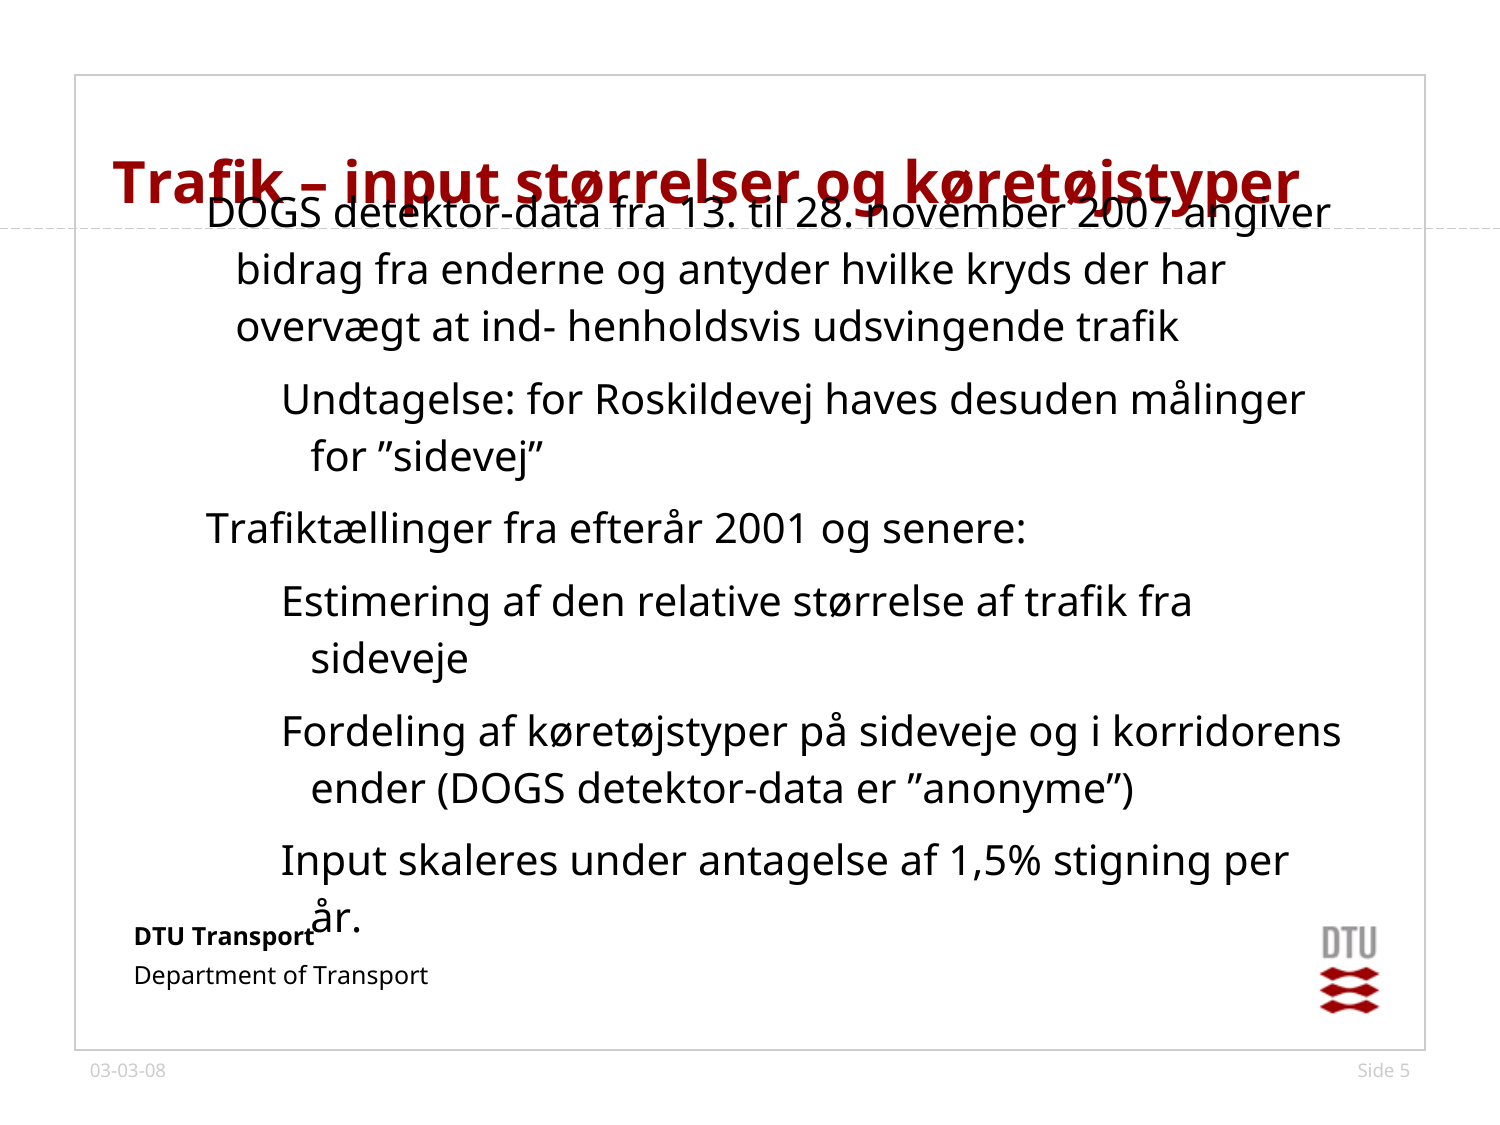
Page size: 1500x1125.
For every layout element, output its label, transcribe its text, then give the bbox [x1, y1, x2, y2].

picture [1297, 892, 1418, 1034]
subtitle DOGS detektor-data fra 13. til 28. november 2007 angiver bidrag fra enderne og antyder hvilke kryds der har overvægt at ind- henholdsvis udsvingende trafik Undtagelse: for Roskildevej haves desuden målinger for ”sidevej” Trafiktællinger fra efterår 2001 og senere: Estimering af den relative størrelse af trafik fra sideveje Fordeling af køretøjstyper på sideveje og i korridorens ender (DOGS detektor-data er ”anonyme”) Input skaleres under antagelse af 1,5% stigning per år. [205, 242, 1353, 886]
title Trafik – input størrelser og køretøjstyper [112, 132, 1401, 231]
